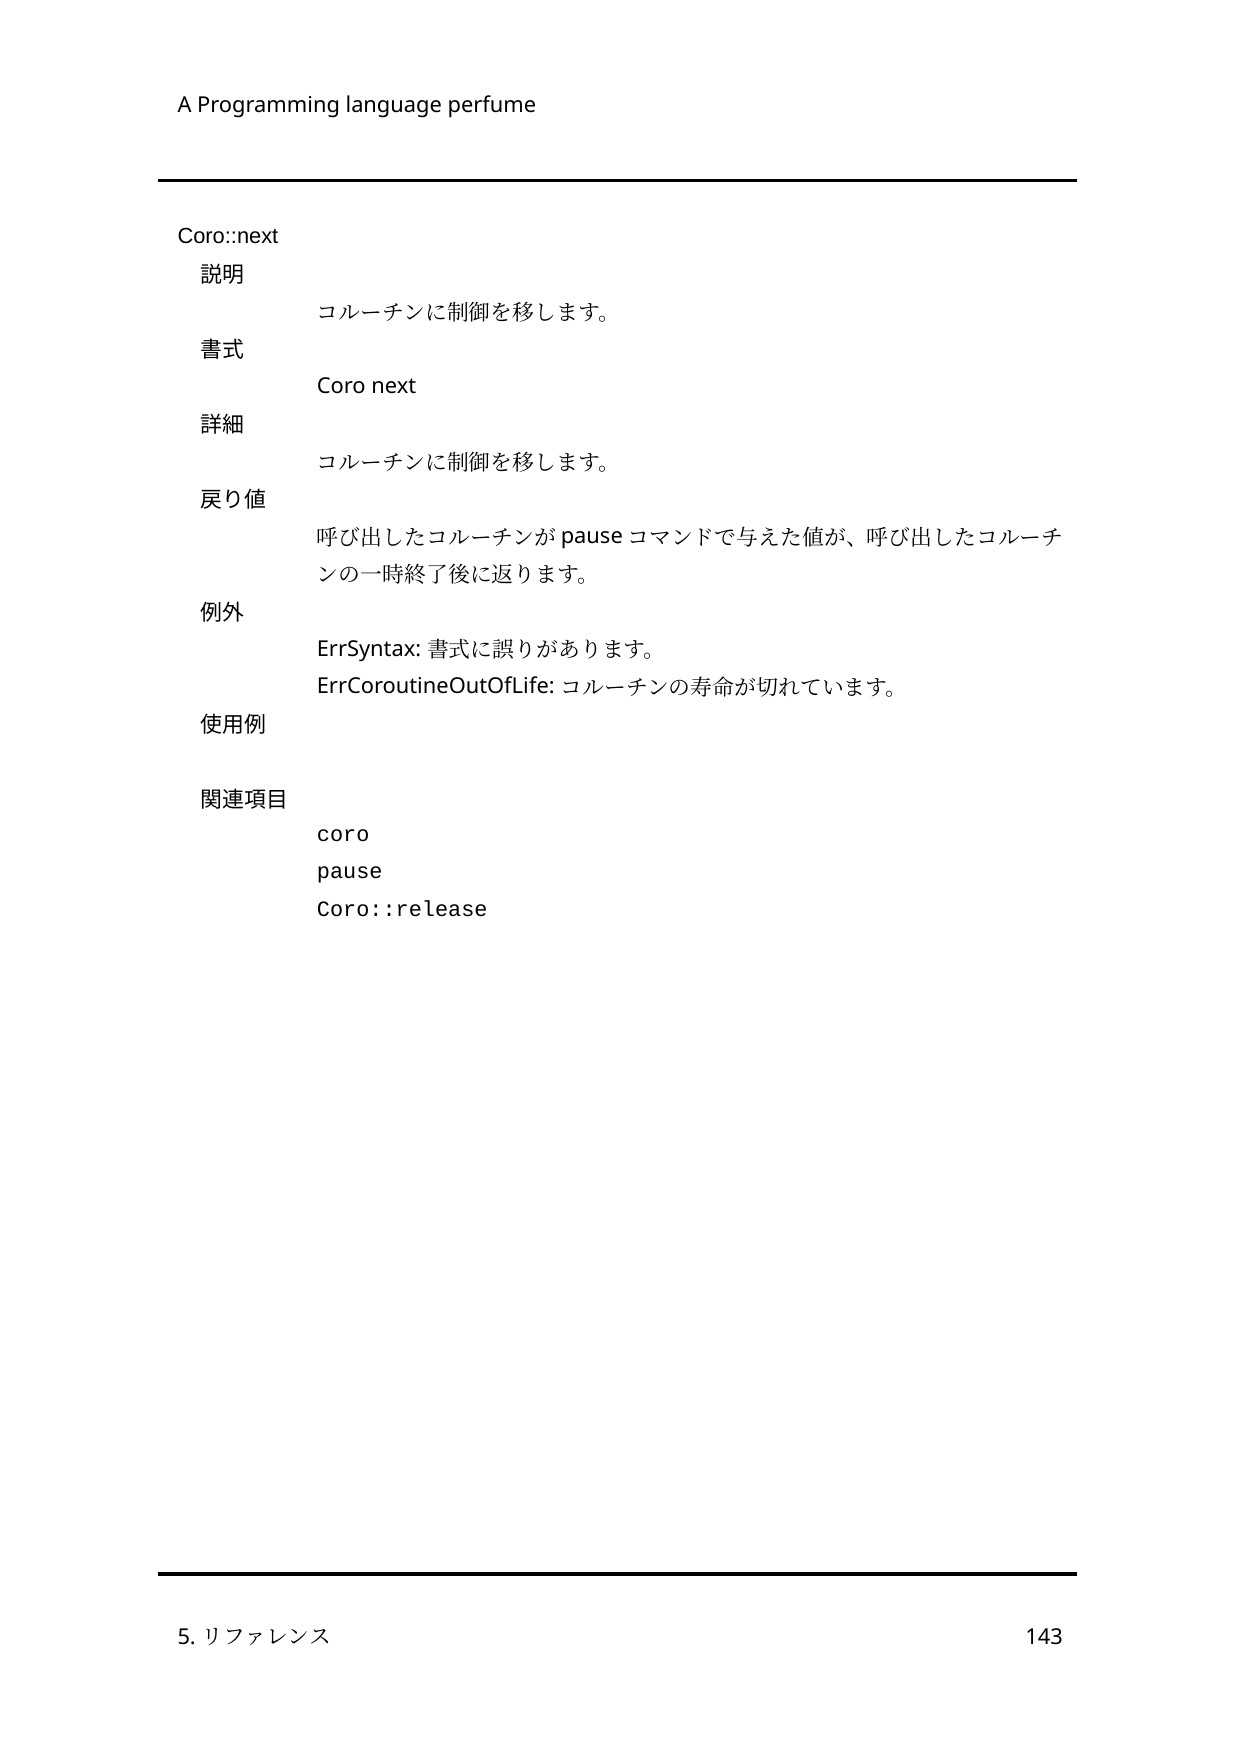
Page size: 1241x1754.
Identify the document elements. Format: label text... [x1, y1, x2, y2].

table_cell 書式 [200, 329, 317, 404]
table_cell Coro next [317, 329, 1063, 404]
table_header 説明 [200, 254, 317, 329]
table_cell 戻り値 [200, 479, 317, 592]
table_cell 呼び出したコルーチンがpauseコマンドで与えた値が、呼び出したコルーチンの一時終了後に返ります。 [317, 479, 1063, 592]
subtitle Coro::next [177, 217, 1063, 254]
table_cell 関連項目 [200, 779, 317, 929]
table_cell 詳細 [200, 404, 317, 479]
table_cell コルーチンに制御を移します。 [317, 404, 1063, 479]
table_cell 使用例 [200, 704, 317, 779]
table_cell [317, 704, 1063, 779]
table_cell ErrSyntax: 書式に誤りがあります。 ErrCoroutineOutOfLife: コルーチンの寿命が切れています。 [317, 592, 1063, 704]
table_cell 例外 [200, 592, 317, 704]
table_header コルーチンに制御を移します。 [317, 254, 1063, 329]
table_cell coro pause Coro::release [317, 779, 1063, 929]
